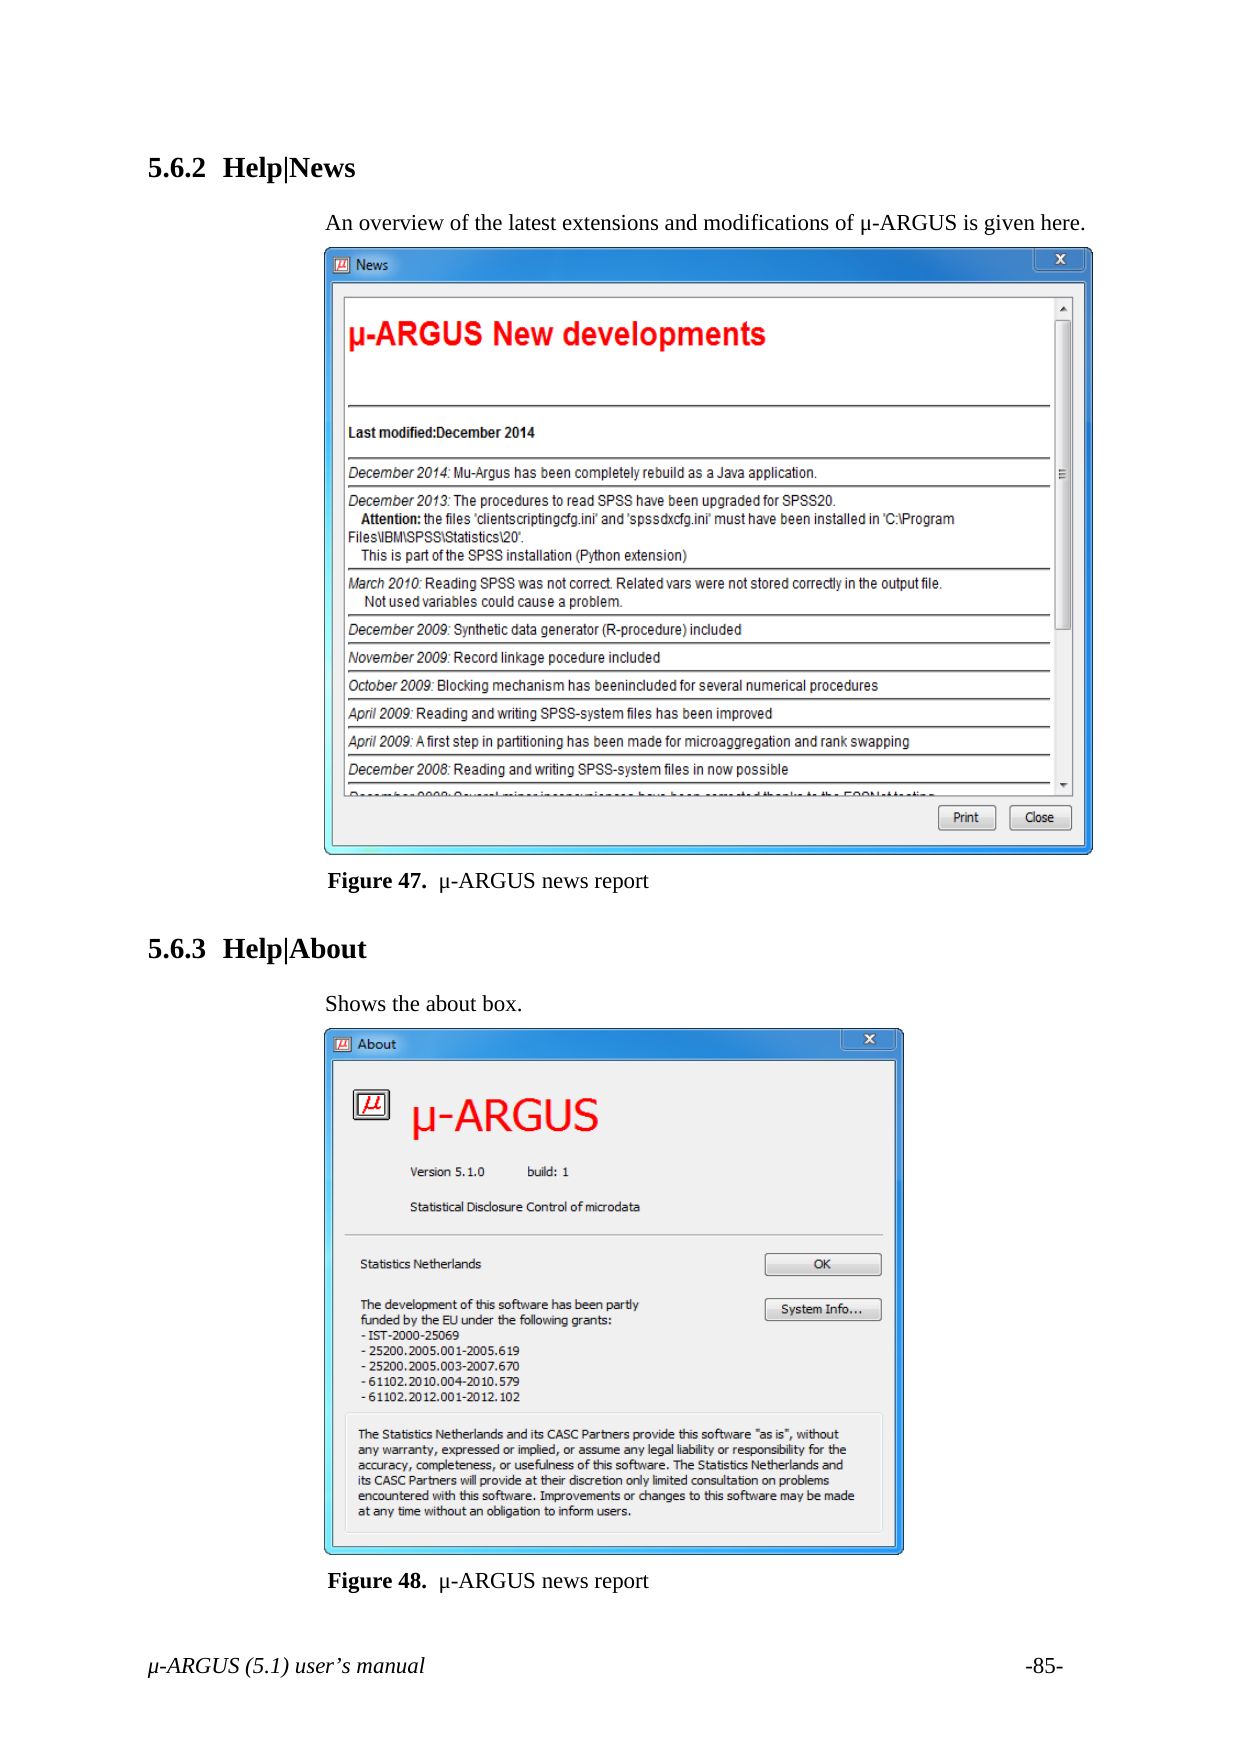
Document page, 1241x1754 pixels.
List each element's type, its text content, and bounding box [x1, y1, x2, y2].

subtitle Help|About [148, 931, 1092, 965]
text An overview of the latest extensions and modifications of μ-ARGUS is given here. [325, 208, 1092, 235]
text Shows the about box. [325, 990, 1092, 1016]
picture [324, 1028, 904, 1555]
text Figure 47. μ-ARGUS news report [325, 868, 1092, 894]
picture [324, 247, 1093, 855]
text Figure 48. μ-ARGUS news report [325, 1567, 1092, 1593]
subtitle Help|News [148, 150, 1092, 183]
